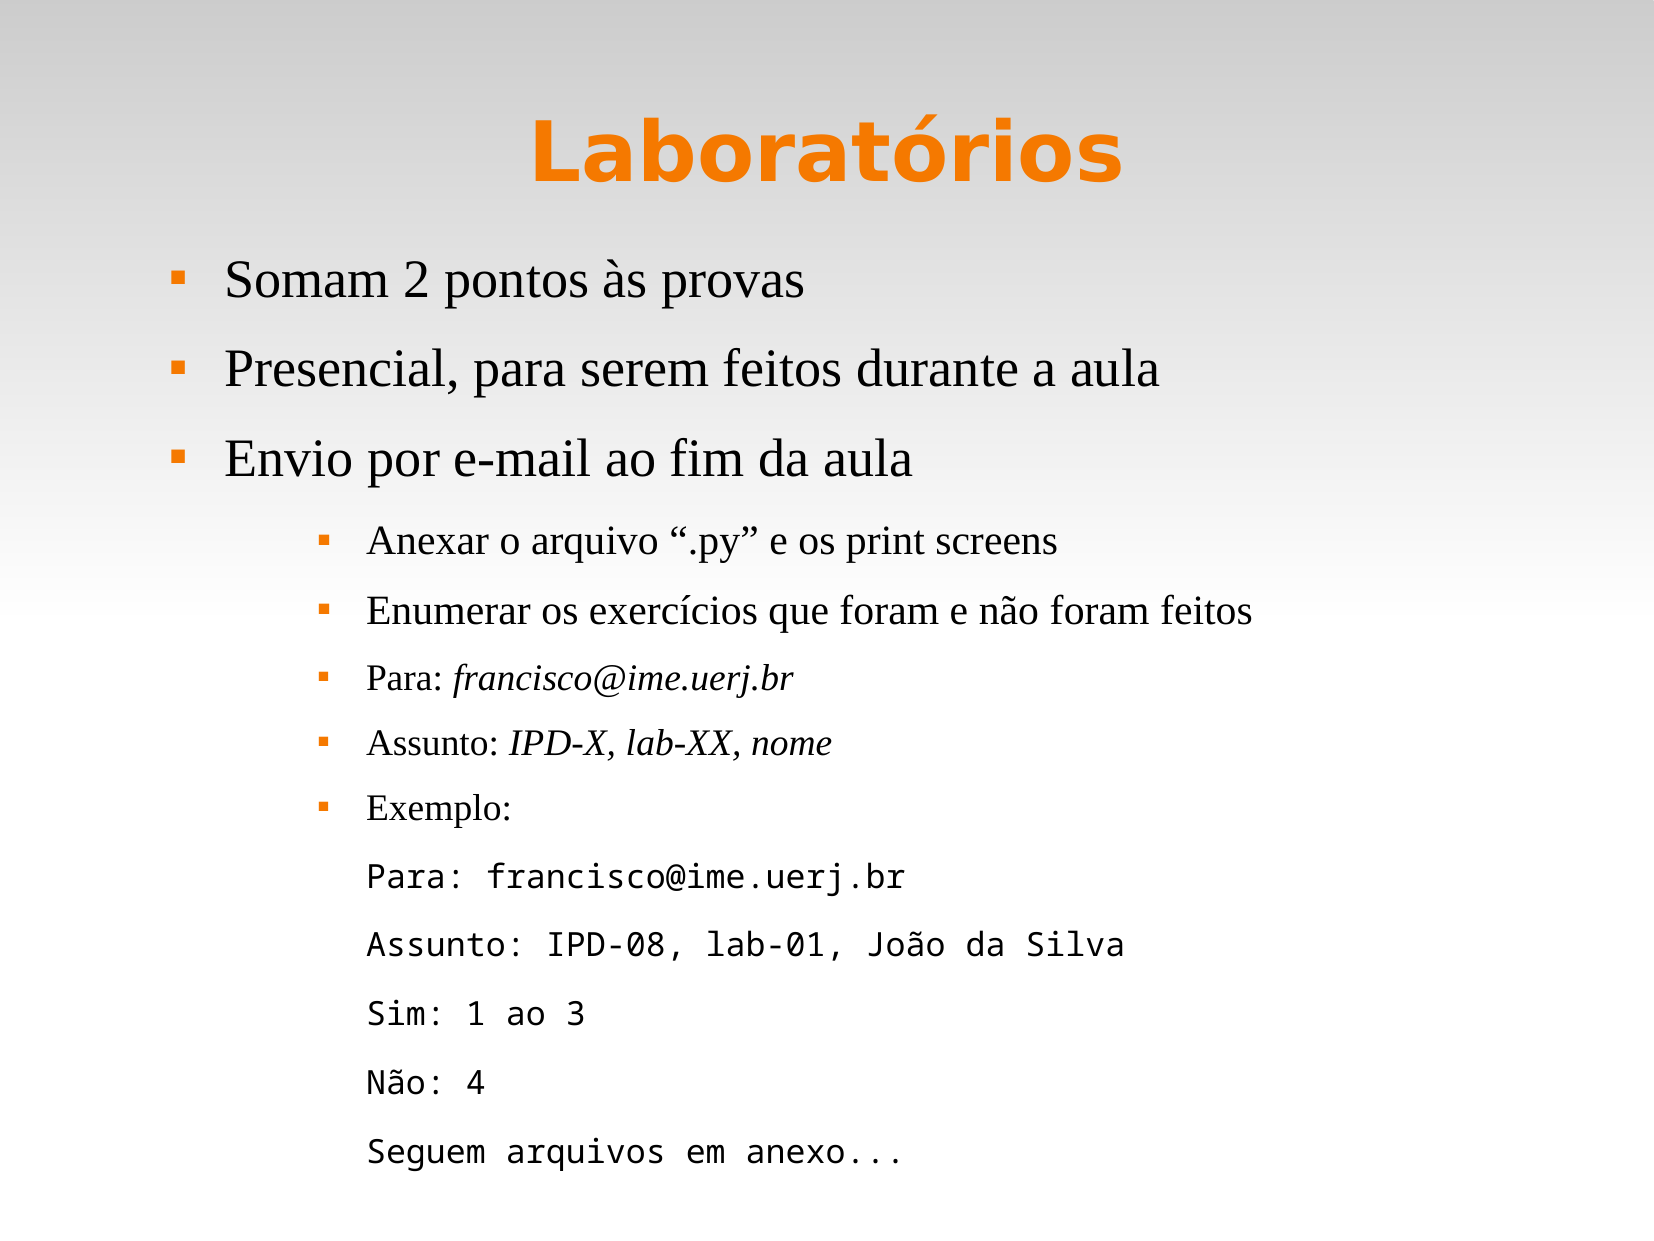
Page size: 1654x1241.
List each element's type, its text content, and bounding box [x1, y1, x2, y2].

title Laboratórios [82, 49, 1571, 248]
list Somam 2 pontos às provas Presencial, para serem feitos durante a aula Envio por e-mail ao fim da aula Anexar o arquivo “.py” e os print screens Enumerar os exercícios que foram e não foram feitos Para: francisco@ime.uerj.br Assunto: IPD-X, lab-XX, nome Exemplo: Para: francisco@ime.uerj.br Assunto: IPD-08, lab-01, João da Silva Sim: 1 ao 3 Não: 4 Seguem arquivos em anexo... [82, 248, 1608, 1241]
